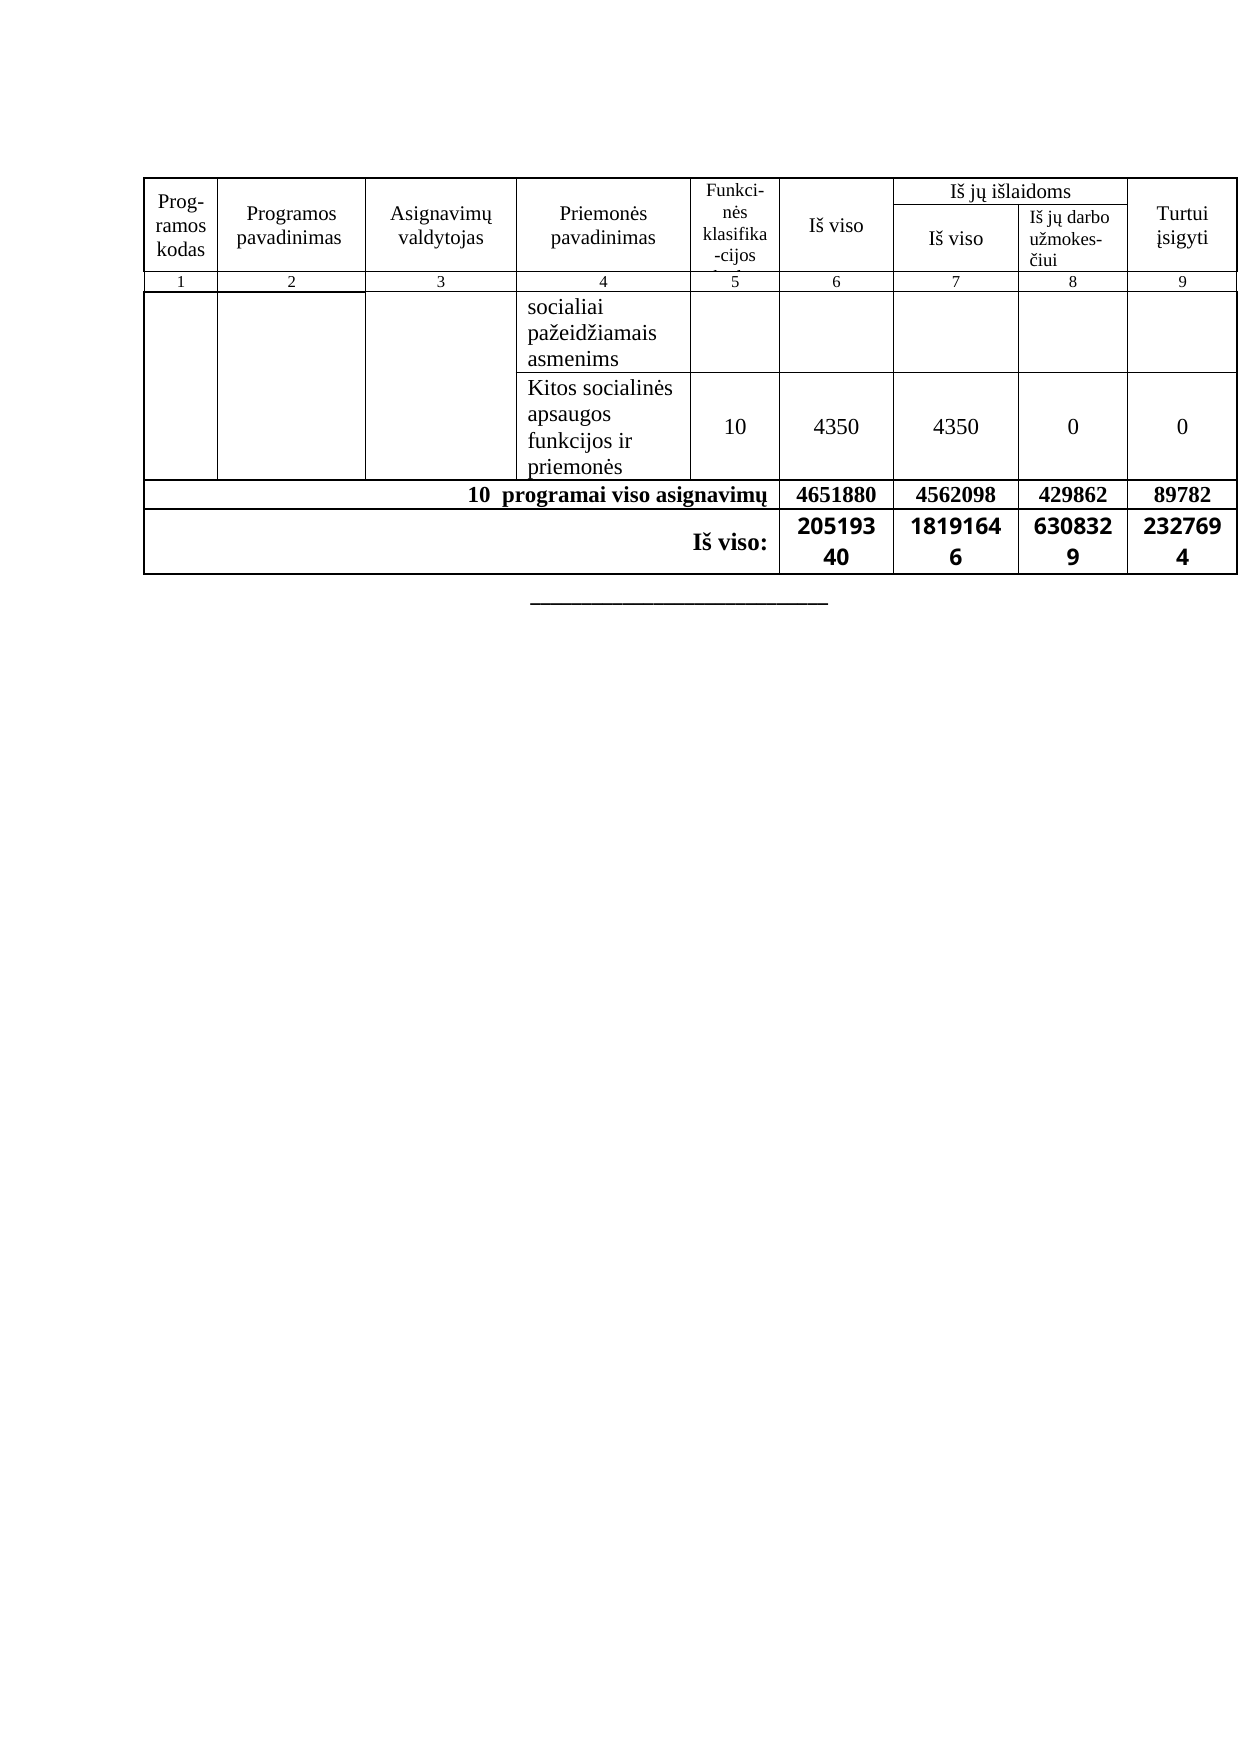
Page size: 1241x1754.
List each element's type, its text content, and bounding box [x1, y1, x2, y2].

table_header Programos pavadinimas [218, 179, 365, 271]
table_cell Iš jų darbo užmokes-čiui [1019, 205, 1127, 271]
table_cell Iš viso: [145, 510, 779, 572]
table_cell [1128, 292, 1236, 372]
table_header Funkci-nės klasifika-cijos kodas [691, 179, 779, 271]
table_cell 0 [1128, 373, 1236, 479]
table_cell 6308329 [1019, 510, 1127, 572]
table_header Iš viso [780, 179, 893, 271]
table_cell [366, 292, 516, 479]
table_cell 429862 [1019, 481, 1127, 508]
table_cell 3 [366, 272, 516, 291]
table_cell socialiai pažeidžiamais asmenims [517, 292, 690, 372]
table_cell 0 [1019, 373, 1127, 479]
table_cell [218, 293, 365, 479]
table_cell 4651880 [780, 481, 893, 508]
table_cell 6 [780, 272, 893, 291]
table_cell Iš viso [894, 205, 1018, 271]
table_cell [894, 292, 1018, 372]
table_header Priemonės pavadinimas [517, 179, 690, 271]
table_cell 10 [691, 373, 779, 479]
table_cell 4350 [780, 373, 893, 479]
table_cell 7 [894, 272, 1018, 291]
table_cell 18191646 [894, 510, 1018, 572]
table_cell 4562098 [894, 481, 1018, 508]
table_header Asignavimų valdytojas [366, 179, 516, 271]
table_cell 4 [517, 272, 690, 291]
table_cell Kitos socialinės apsaugos funkcijos ir priemonės [517, 373, 690, 479]
table_cell 9 [1128, 272, 1236, 291]
table_header Prog-ramos kodas [145, 179, 217, 271]
table_cell 5 [691, 272, 779, 291]
table_cell [691, 292, 779, 372]
table_cell [1019, 292, 1127, 372]
table_cell 4350 [894, 373, 1018, 479]
table_cell 2 [218, 272, 365, 291]
text _____________________________ [177, 575, 1181, 608]
table_header Iš jų išlaidoms [894, 179, 1127, 204]
table_cell 20519340 [780, 510, 893, 572]
table_header Turtui įsigyti [1128, 179, 1236, 271]
table_cell 10 programai viso asignavimų [145, 481, 779, 508]
table_cell 89782 [1128, 481, 1236, 508]
table_cell 2327694 [1128, 510, 1236, 572]
table_cell [145, 293, 217, 479]
table_cell [780, 292, 893, 372]
table_cell 8 [1019, 272, 1127, 291]
table_cell 1 [145, 272, 217, 291]
